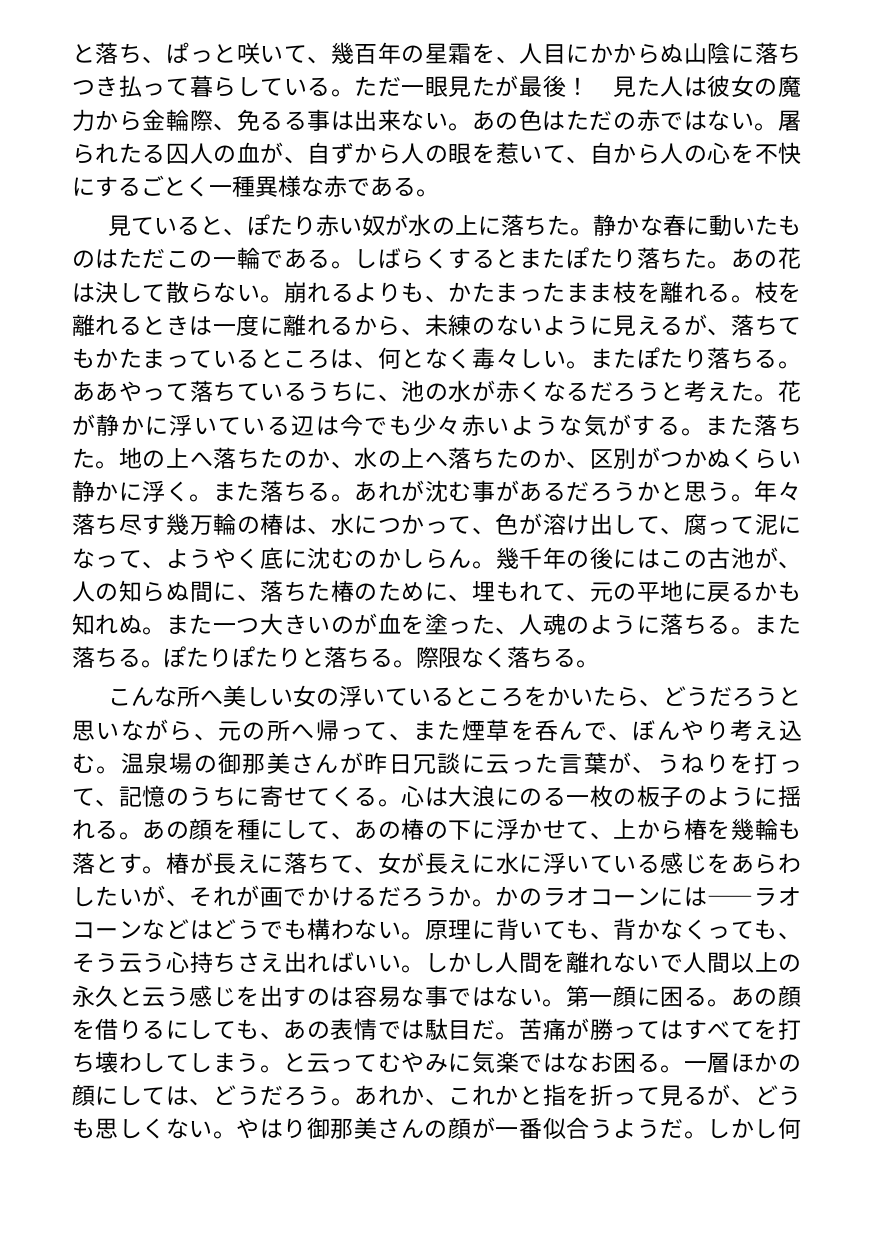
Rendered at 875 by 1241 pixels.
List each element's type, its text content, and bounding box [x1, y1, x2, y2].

text と落ち、ぱっと咲いて、幾百年の星霜を、人目にかからぬ山陰に落ちつき払って暮らしている。ただ一眼見たが最後！ 見た人は彼女の魔力から金輪際、免るる事は出来ない。あの色はただの赤ではない。屠られたる囚人の血が、自ずから人の眼を惹いて、自から人の心を不快にするごとく一種異様な赤である。 [72, 36, 802, 202]
text こんな所へ美しい女の浮いているところをかいたら、どうだろうと思いながら、元の所へ帰って、また煙草を呑んで、ぼんやり考え込む。温泉場の御那美さんが昨日冗談に云った言葉が、うねりを打って、記憶のうちに寄せてくる。心は大浪にのる一枚の板子のように揺れる。あの顔を種にして、あの椿の下に浮かせて、上から椿を幾輪も落とす。椿が長えに落ちて、女が長えに水に浮いている感じをあらわしたいが、それが画でかけるだろうか。かのラオコーンには――ラオコーンなどはどうでも構わない。原理に背いても、背かなくっても、そう云う心持ちさえ出ればいい。しかし人間を離れないで人間以上の永久と云う感じを出すのは容易な事ではない。第一顔に困る。あの顔を借りるにしても、あの表情では駄目だ。苦痛が勝ってはすべてを打ち壊わしてしまう。と云ってむやみに気楽ではなお困る。一層ほかの顔にしては、どうだろう。あれか、これかと指を折って見るが、どうも思しくない。やはり御那美さんの顔が一番似合うようだ。しかし何 [72, 679, 802, 1144]
text 見ていると、ぽたり赤い奴が水の上に落ちた。静かな春に動いたものはただこの一輪である。しばらくするとまたぽたり落ちた。あの花は決して散らない。崩れるよりも、かたまったまま枝を離れる。枝を離れるときは一度に離れるから、未練のないように見えるが、落ちてもかたまっているところは、何となく毒々しい。またぽたり落ちる。ああやって落ちているうちに、池の水が赤くなるだろうと考えた。花が静かに浮いている辺は今でも少々赤いような気がする。また落ちた。地の上へ落ちたのか、水の上へ落ちたのか、区別がつかぬくらい静かに浮く。また落ちる。あれが沈む事があるだろうかと思う。年々落ち尽す幾万輪の椿は、水につかって、色が溶け出して、腐って泥になって、ようやく底に沈むのかしらん。幾千年の後にはこの古池が、人の知らぬ間に、落ちた椿のために、埋もれて、元の平地に戻るかも知れぬ。また一つ大きいのが血を塗った、人魂のように落ちる。また落ちる。ぽたりぽたりと落ちる。際限なく落ちる。 [72, 208, 802, 673]
